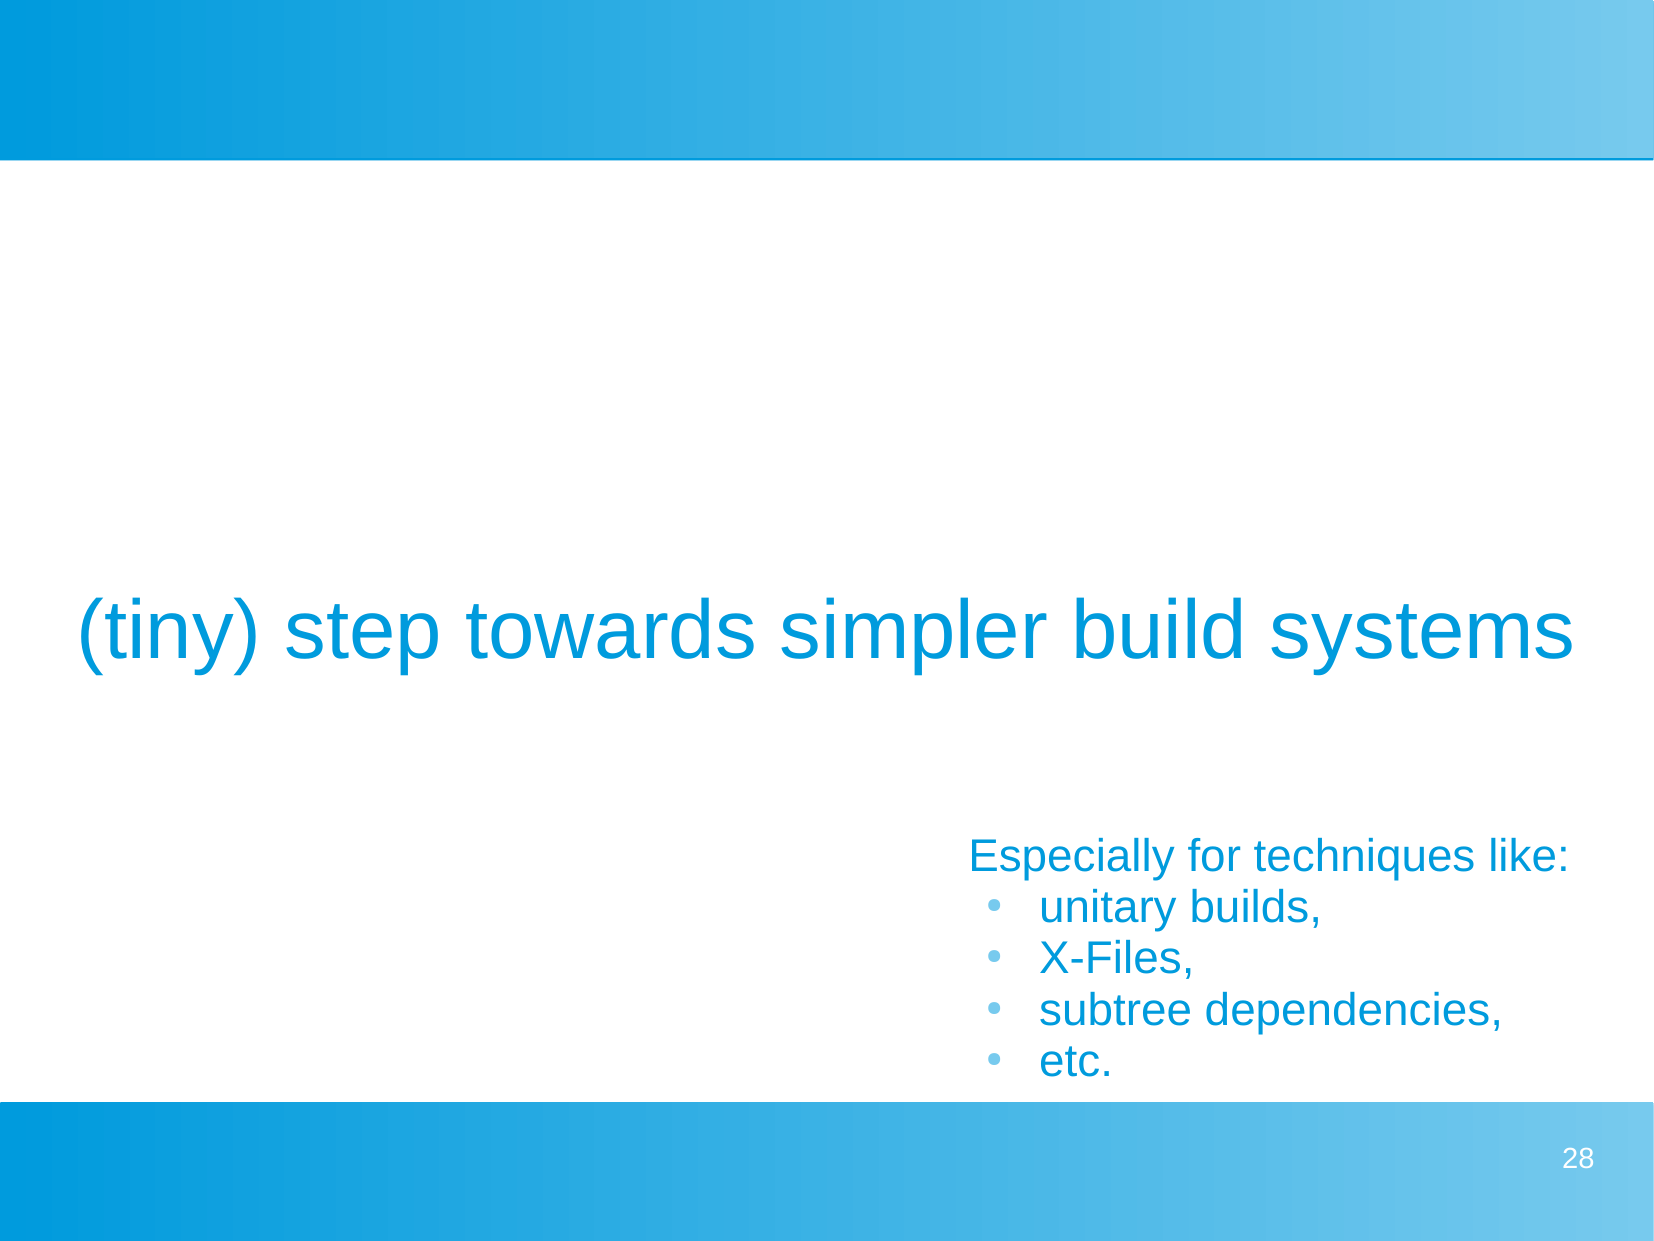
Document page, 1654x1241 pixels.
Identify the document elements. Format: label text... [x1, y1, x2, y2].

list (tiny) step towards simpler build systems [59, 236, 1595, 1024]
list Especially for techniques like: unitary builds, X-Files, subtree dependencies, etc. [968, 829, 1636, 1096]
